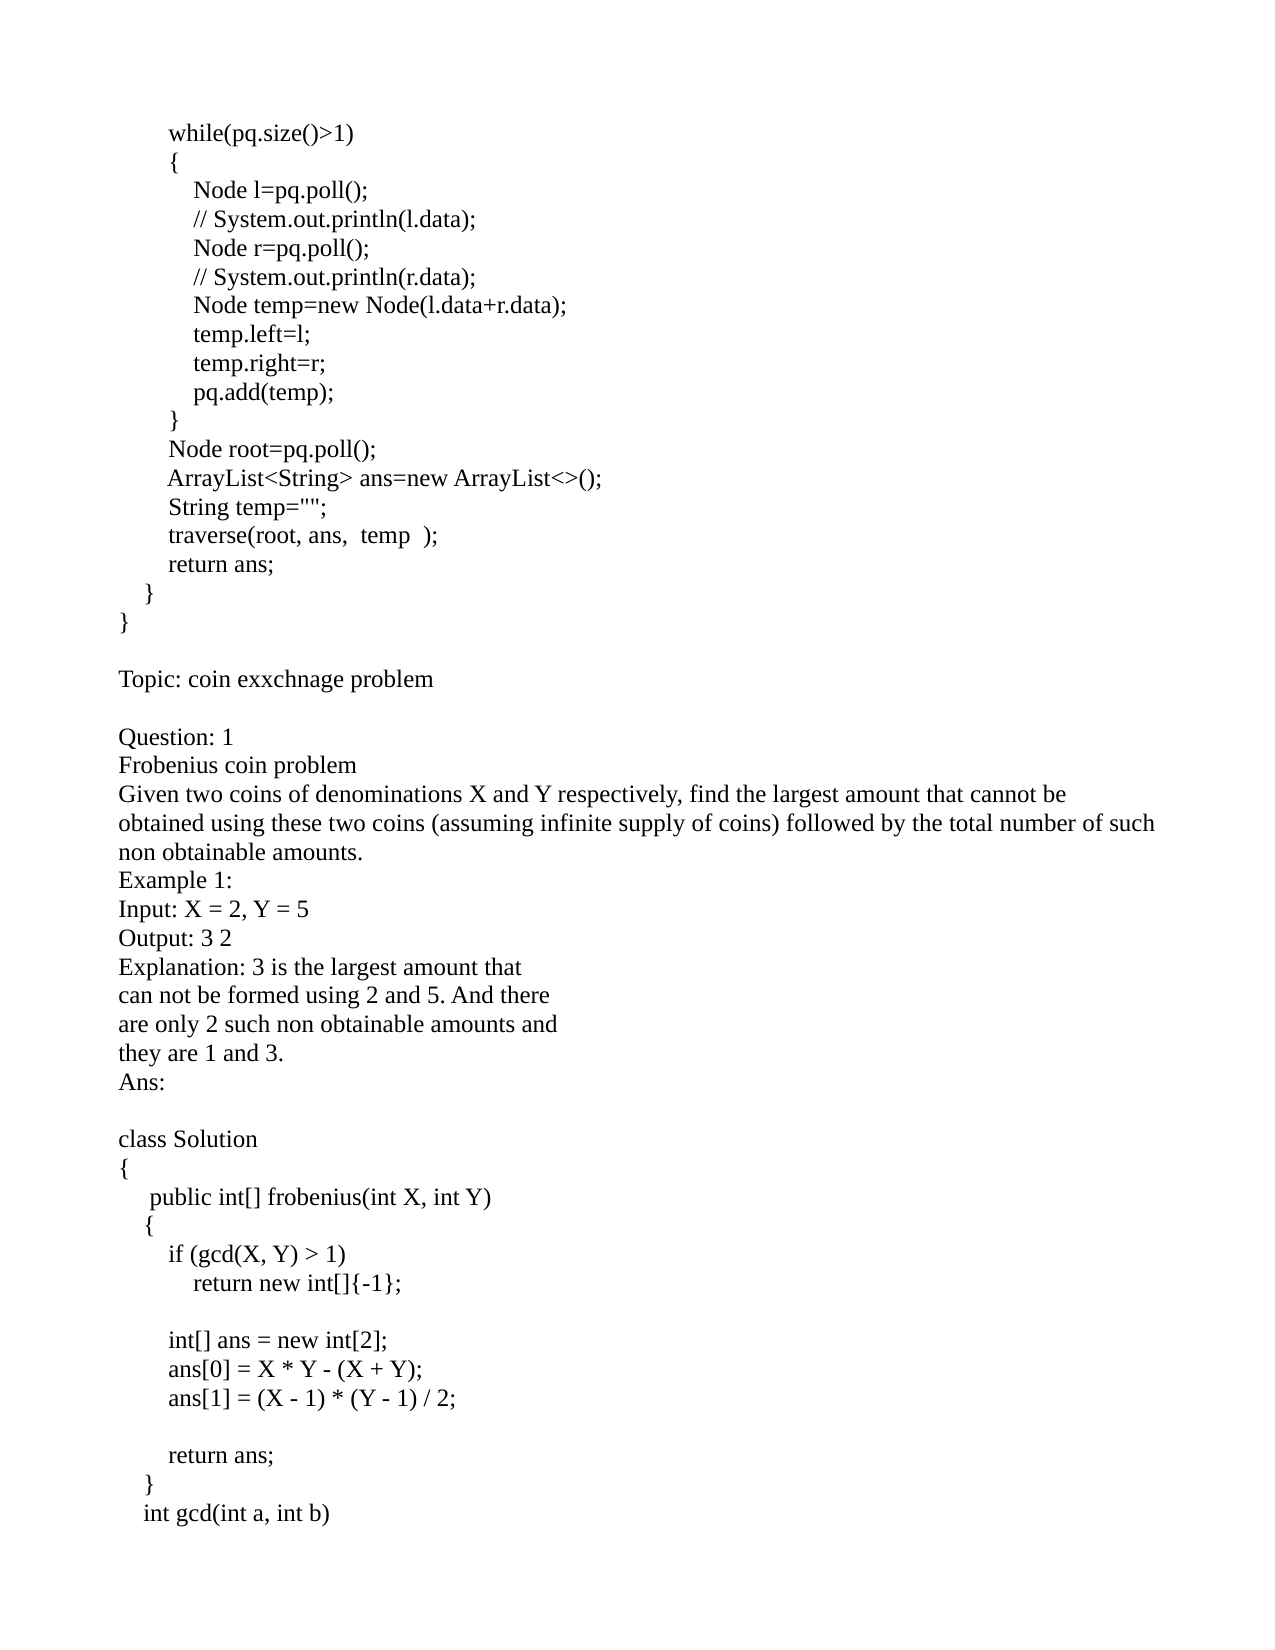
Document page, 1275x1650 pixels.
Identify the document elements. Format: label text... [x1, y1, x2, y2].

text class Solution [118, 1124, 1157, 1153]
text Node temp=new Node(l.data+r.data); [118, 291, 1157, 319]
text traverse(root, ans, temp ); [118, 521, 1157, 549]
text // System.out.println(r.data); [118, 262, 1157, 291]
text Question: 1 [118, 722, 1157, 751]
text Input: X = 2, Y = 5 [118, 894, 1157, 923]
text they are 1 and 3. [118, 1038, 1157, 1067]
text Example 1: [118, 866, 1157, 894]
text Node r=pq.poll(); [118, 233, 1157, 262]
text } [118, 1469, 1157, 1498]
text ArrayList<String> ans=new ArrayList<>(); [118, 463, 1157, 492]
text Given two coins of denominations X and Y respectively, find the largest amount that cannot be obtained using these two coins (assuming infinite supply of coins) followed by the total number of such non obtainable amounts. [118, 779, 1157, 866]
text public int[] frobenius(int X, int Y) [118, 1182, 1157, 1211]
text return ans; [118, 1441, 1157, 1469]
text can not be formed using 2 and 5. And there [118, 981, 1157, 1009]
text Ans: [118, 1067, 1157, 1096]
text } [118, 406, 1157, 434]
text temp.left=l; [118, 319, 1157, 348]
text Topic: coin exxchnage problem [118, 664, 1157, 693]
text Node root=pq.poll(); [118, 434, 1157, 463]
text ans[0] = X * Y - (X + Y); [118, 1354, 1157, 1383]
text are only 2 such non obtainable amounts and [118, 1009, 1157, 1038]
text int gcd(int a, int b) [118, 1498, 1157, 1527]
text } [118, 607, 1157, 636]
text String temp=""; [118, 492, 1157, 521]
text ans[1] = (X - 1) * (Y - 1) / 2; [118, 1383, 1157, 1412]
text Output: 3 2 [118, 923, 1157, 952]
text // System.out.println(l.data); [118, 204, 1157, 233]
text Frobenius coin problem [118, 751, 1157, 779]
text int[] ans = new int[2]; [118, 1326, 1157, 1354]
text Node l=pq.poll(); [118, 176, 1157, 204]
text pq.add(temp); [118, 377, 1157, 406]
text { [118, 147, 1157, 176]
text return ans; [118, 549, 1157, 578]
text { [118, 1153, 1157, 1182]
text Explanation: 3 is the largest amount that [118, 952, 1157, 981]
text { [118, 1211, 1157, 1239]
text if (gcd(X, Y) > 1) [118, 1239, 1157, 1268]
text } [118, 578, 1157, 607]
text temp.right=r; [118, 348, 1157, 377]
text while(pq.size()>1) [118, 118, 1157, 147]
text return new int[]{-1}; [118, 1268, 1157, 1297]
